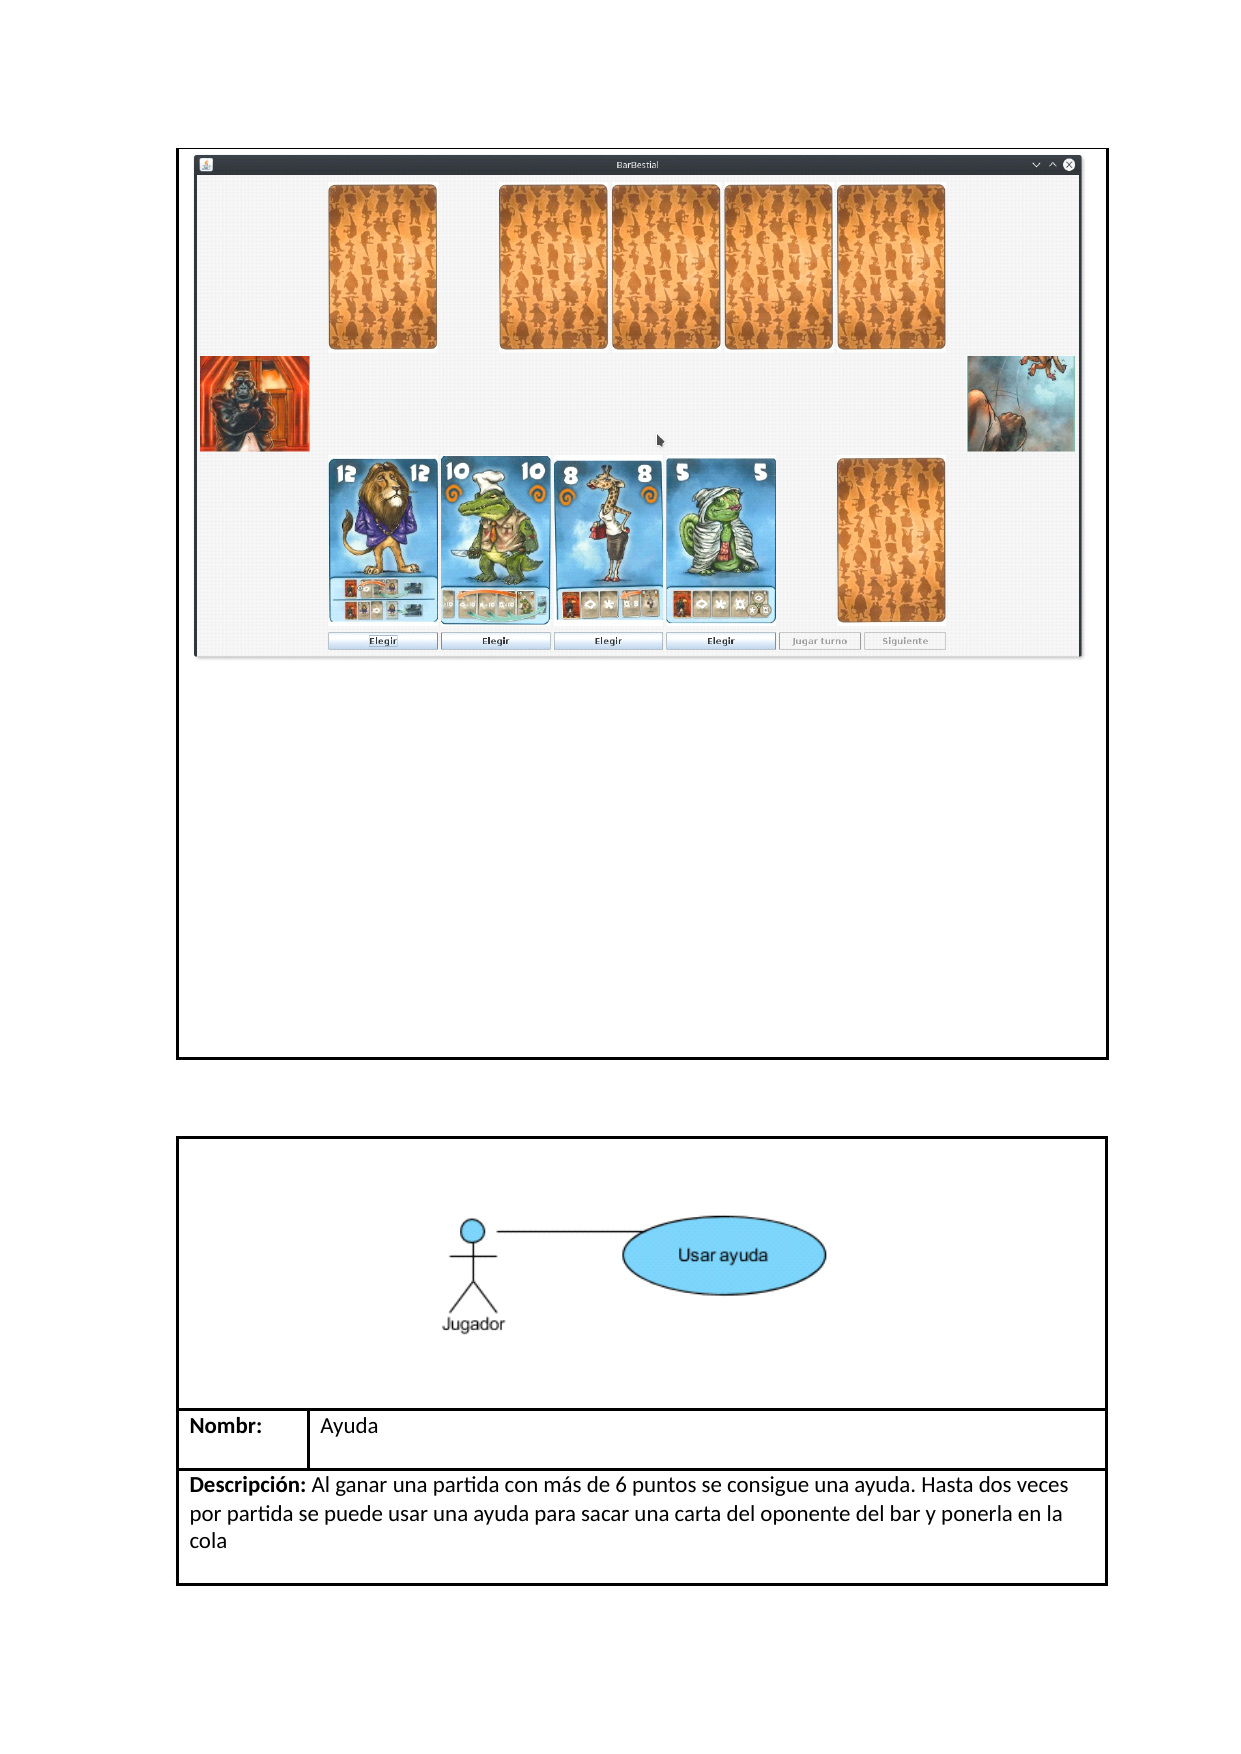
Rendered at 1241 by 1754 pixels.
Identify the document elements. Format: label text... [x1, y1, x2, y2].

table_cell Nombr: [179, 1411, 307, 1467]
table_cell Descripción: Al ganar una partida con más de 6 puntos se consigue una ayuda. Hasta dos veces por partida se puede usar una ayuda para sacar una carta del oponente del bar y ponerla en la cola [179, 1471, 1105, 1583]
table_cell [179, 149, 1106, 1057]
table_header [179, 1139, 1105, 1408]
table_cell Ayuda [310, 1411, 1105, 1467]
